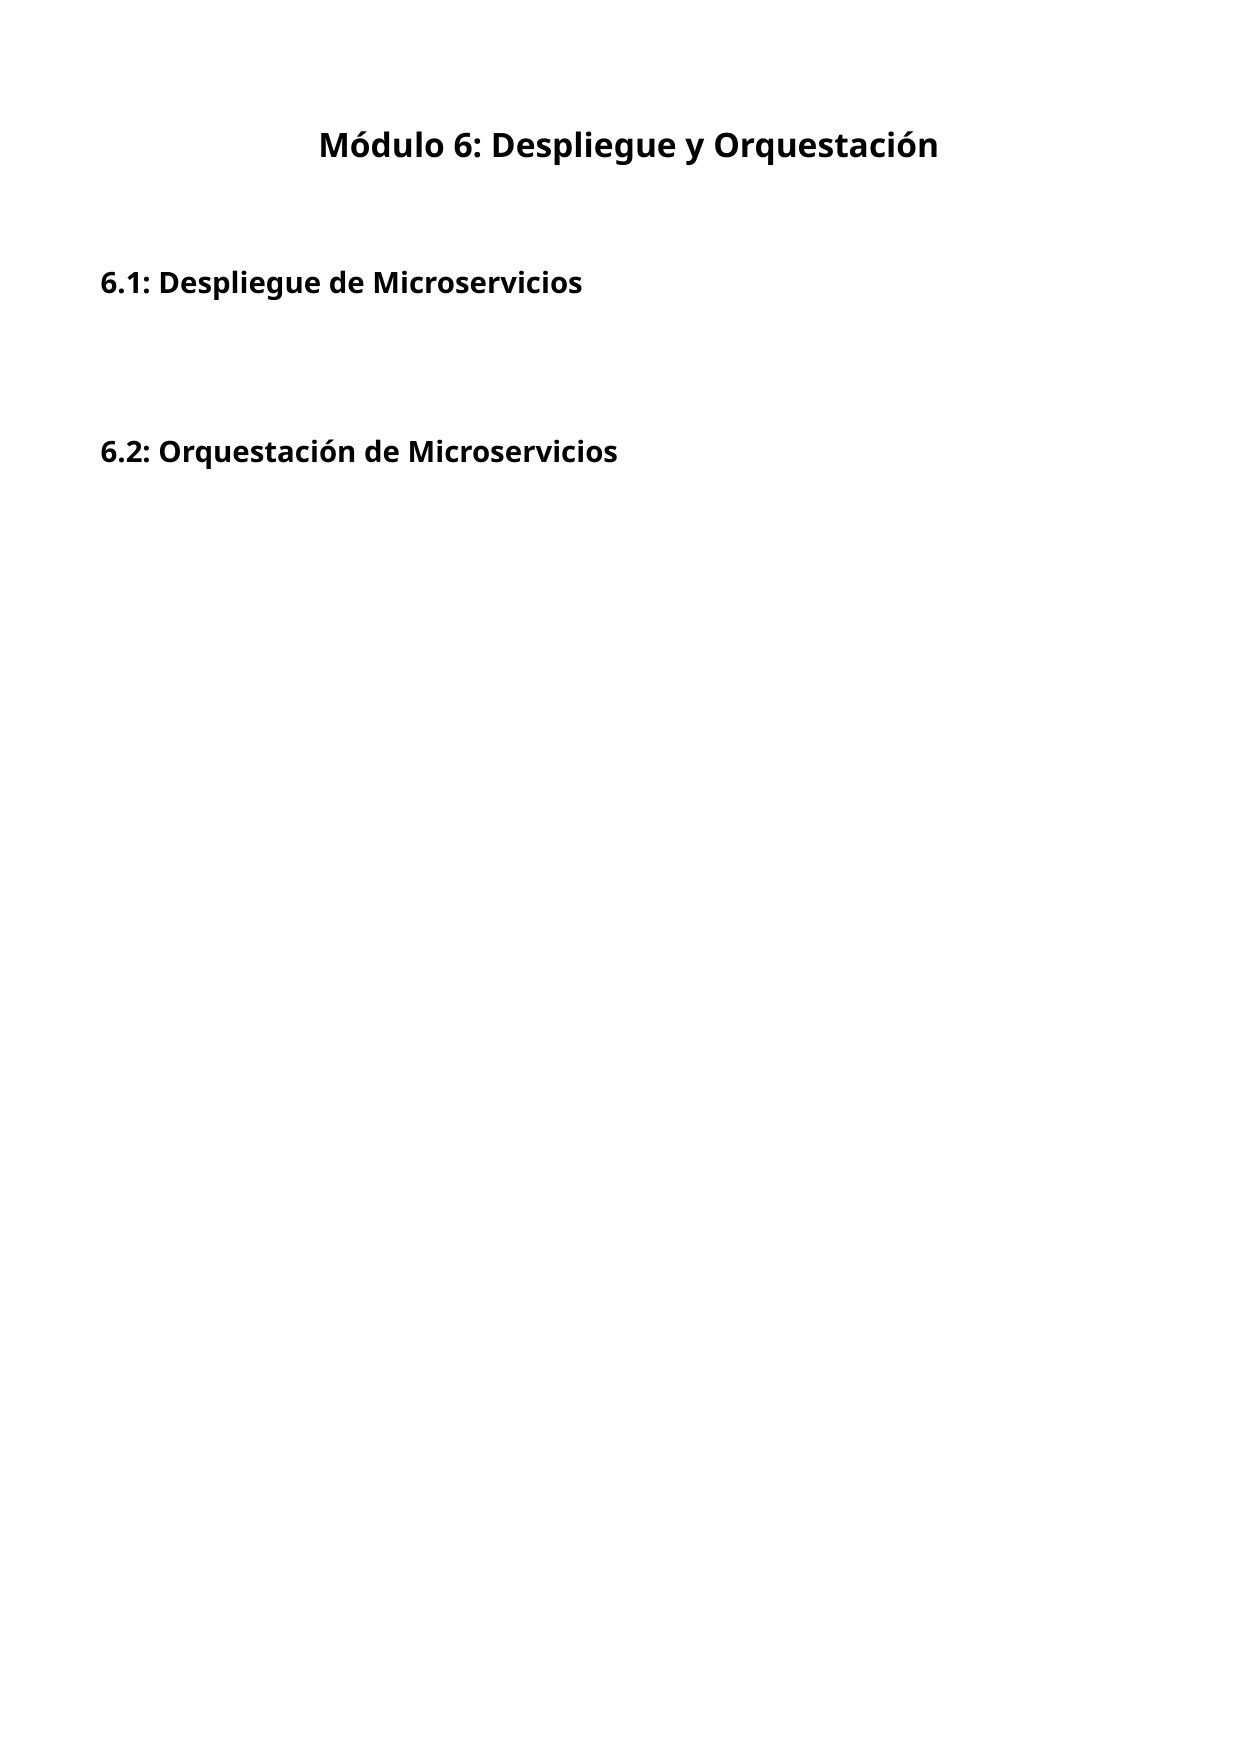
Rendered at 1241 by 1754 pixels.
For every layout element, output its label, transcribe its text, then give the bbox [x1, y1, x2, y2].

subtitle 6.1: Despliegue de Microservicios [100, 262, 1140, 302]
subtitle 6.2: Orquestación de Microservicios [100, 431, 1140, 471]
subtitle Módulo 6: Despliegue y Orquestación [100, 121, 1140, 167]
